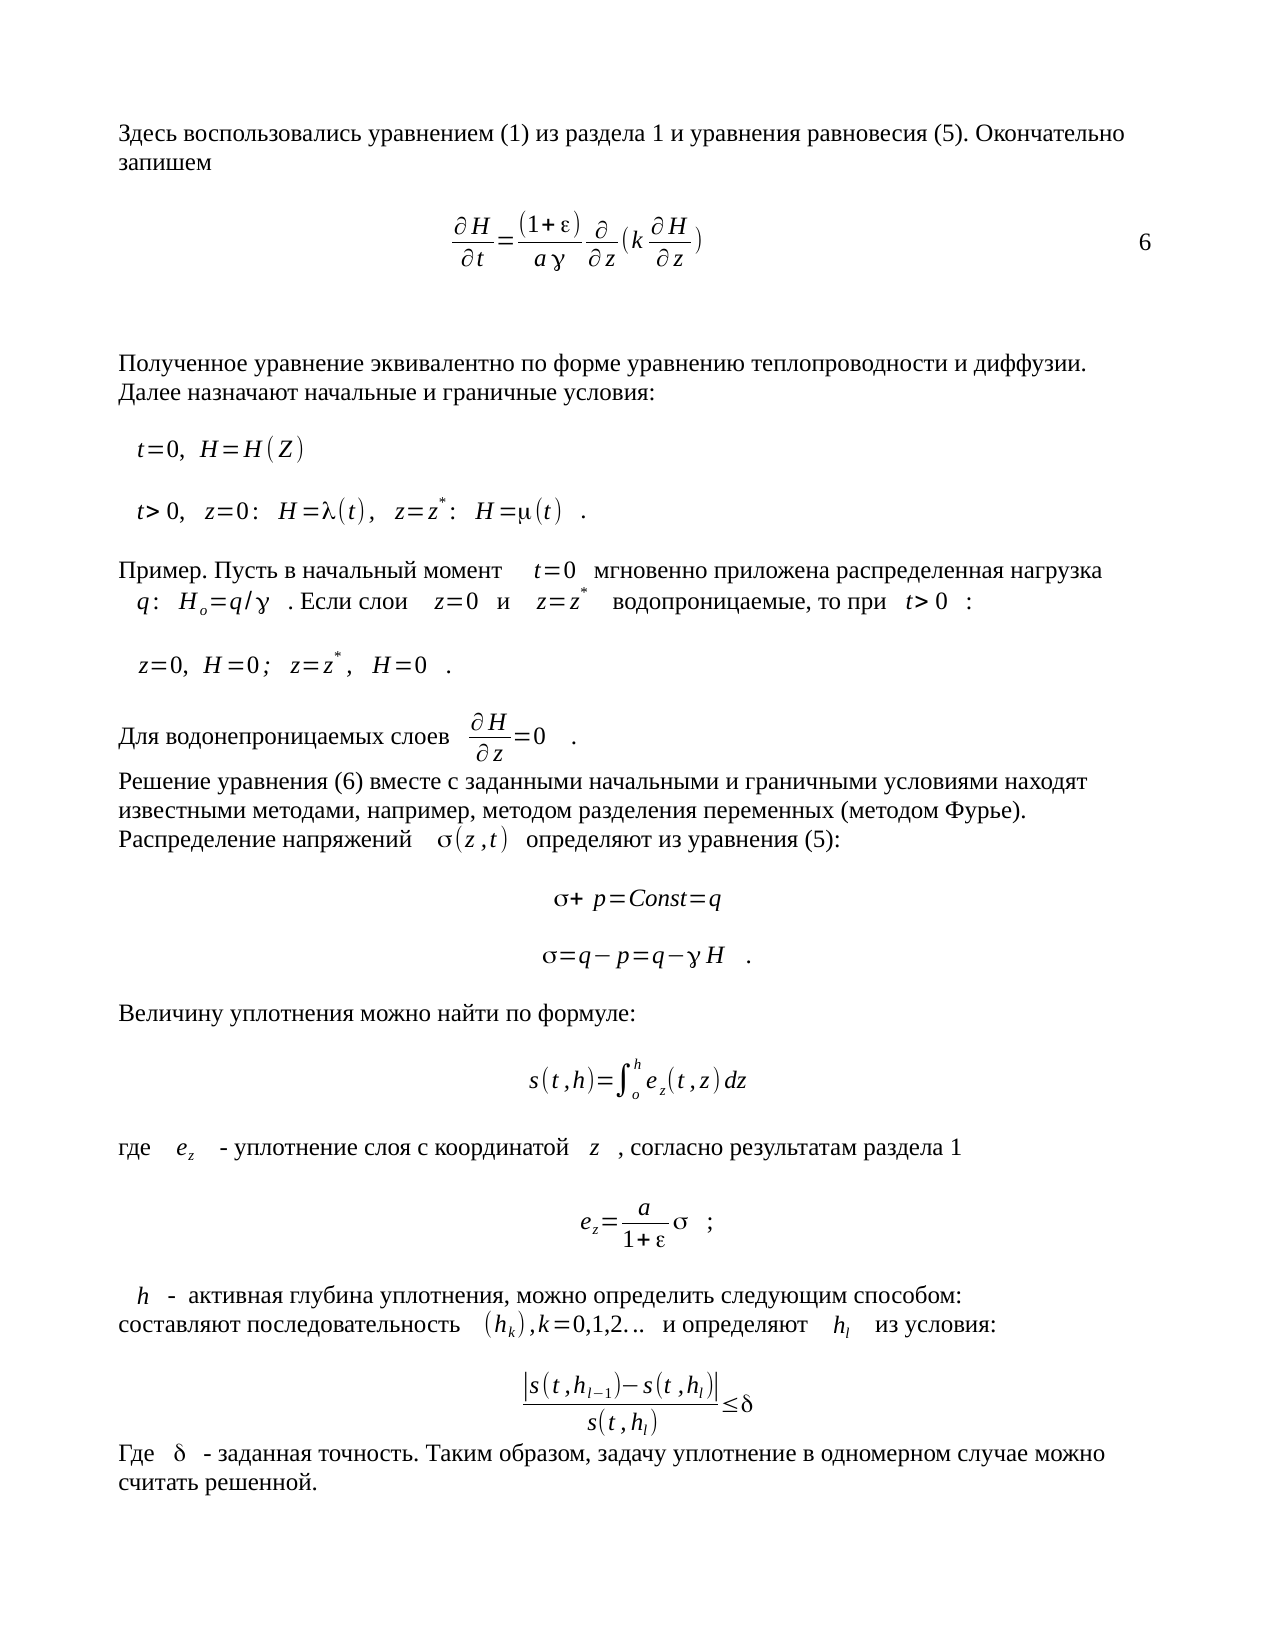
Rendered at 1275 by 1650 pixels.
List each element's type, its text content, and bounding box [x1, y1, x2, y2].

text Где- заданная точность. Таким образом, задачу уплотнение в одномерном случае можно считать решенной. [118, 1438, 1157, 1496]
text Решение уравнения (6) вместе с заданными начальными и граничными условиями находят известными методами, например, методом разделения переменных (методом Фурье). Распределение напряжений определяют из уравнения (5): [118, 766, 1157, 854]
text составляют последовательность и определяют из условия: [118, 1309, 1157, 1342]
text Для водонепроницаемых слоев . [118, 707, 1157, 766]
text - активная глубина уплотнения, можно определить следующим способом: [118, 1281, 1157, 1309]
text Величину уплотнения можно найти по формуле: [118, 998, 1157, 1027]
table_header 6 [1041, 204, 1157, 291]
text . [118, 940, 1157, 969]
text Полученное уравнение эквивалентно по форме уравнению теплопроводности и диффузии. [118, 348, 1157, 377]
text Пример. Пусть в начальный момент мгновенно приложена распределенная нагрузка . Если слои и водопроницаемые, то при: [118, 555, 1157, 619]
text Здесь воспользовались уравнением (1) из раздела 1 и уравнения равновесия (5). Окончательно запишем [118, 118, 1157, 176]
text . [118, 647, 1157, 679]
text ; [118, 1193, 1157, 1252]
text . [118, 493, 1157, 526]
text Далее назначают начальные и граничные условия: [118, 377, 1157, 406]
text где - уплотнение слоя с координатой, согласно результатам раздела 1 [118, 1132, 1157, 1164]
table_header [118, 204, 1041, 291]
